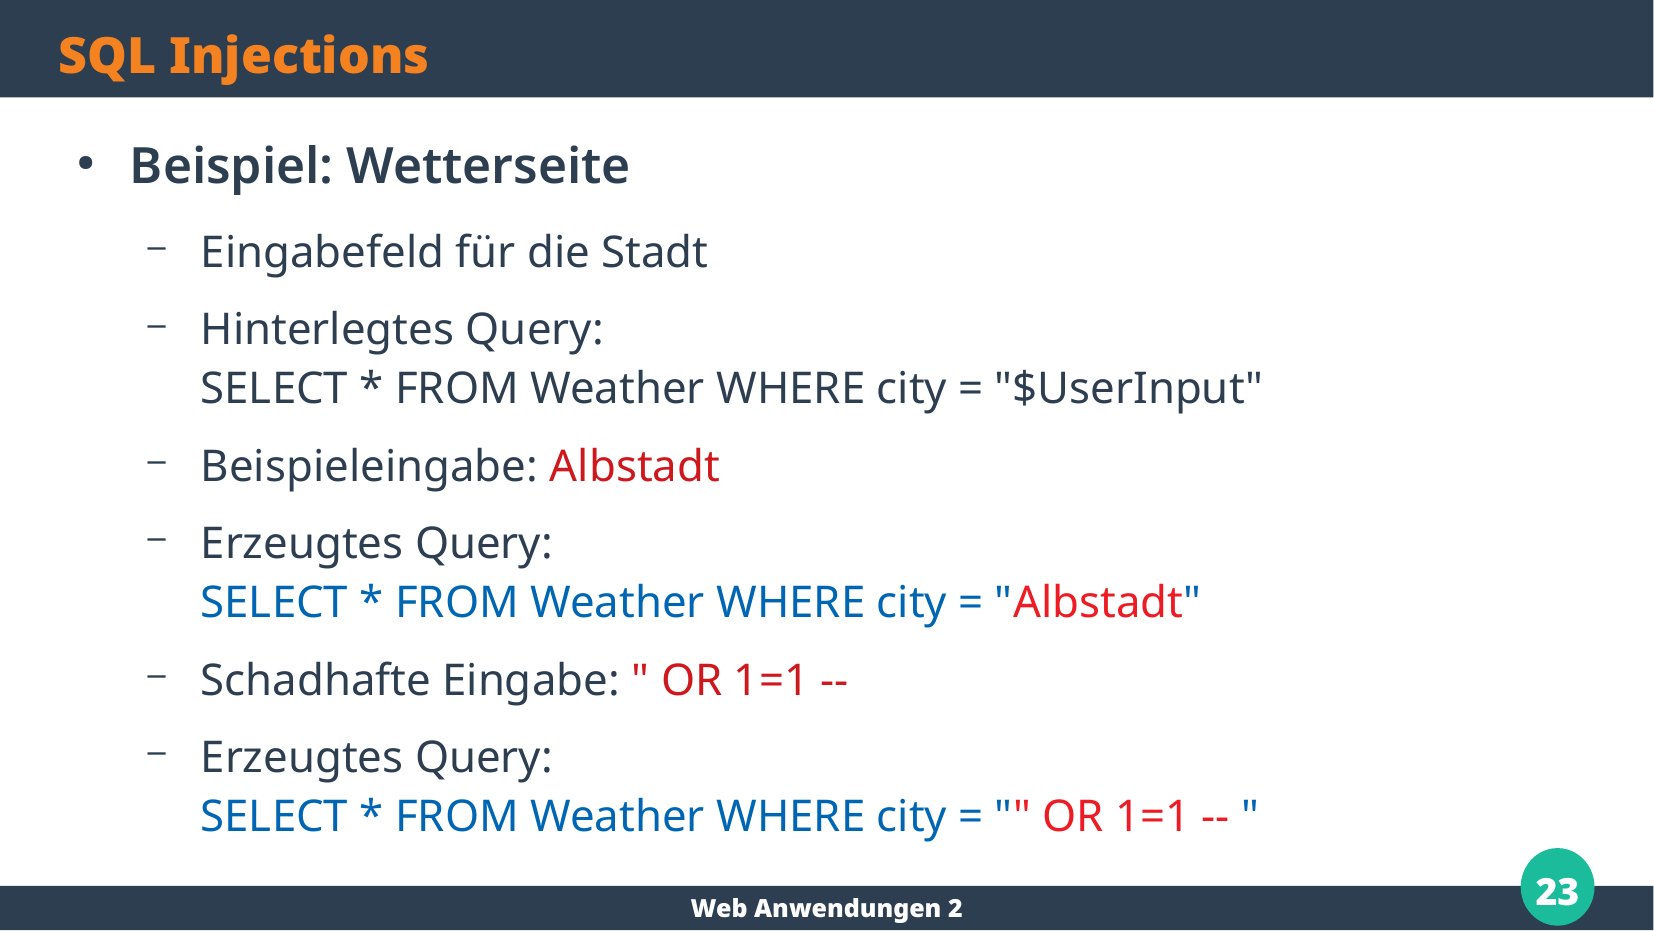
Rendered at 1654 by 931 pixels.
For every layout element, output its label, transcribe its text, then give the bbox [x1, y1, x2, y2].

title SQL Injections [59, 8, 1595, 89]
list Beispiel: Wetterseite Eingabefeld für die Stadt Hinterlegtes Query: SELECT * FROM Weather WHERE city = "$UserInput" Beispieleingabe: Albstadt Erzeugtes Query: SELECT * FROM Weather WHERE city = "Albstadt" Schadhafte Eingabe: " OR 1=1 -- Erzeugtes Query: SELECT * FROM Weather WHERE city = "" OR 1=1 -- " [59, 129, 1595, 864]
